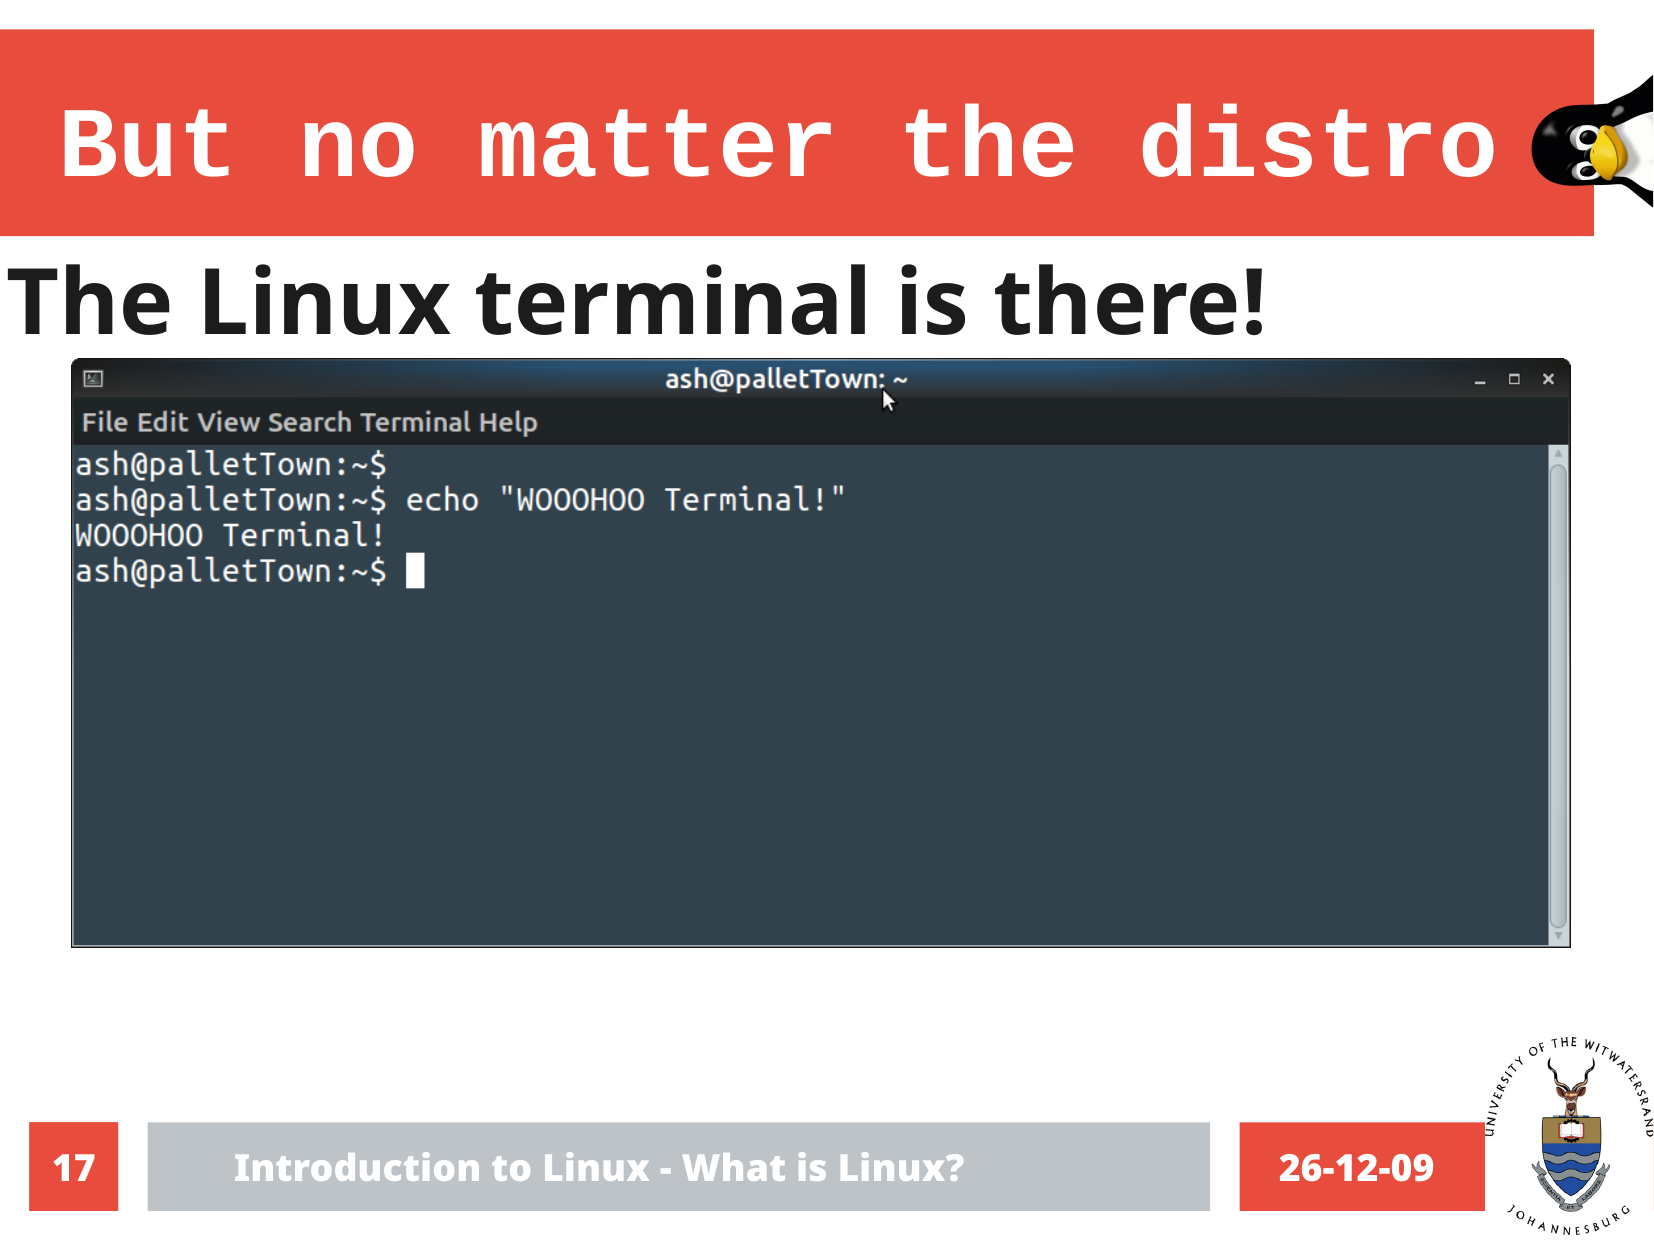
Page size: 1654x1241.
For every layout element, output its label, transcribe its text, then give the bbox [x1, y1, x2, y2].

picture [1514, 23, 1654, 276]
title But no matter the distro [58, 59, 1594, 207]
picture [71, 358, 1571, 948]
subtitle The Linux terminal is there! [6, 236, 1513, 1005]
picture [1485, 1037, 1654, 1235]
